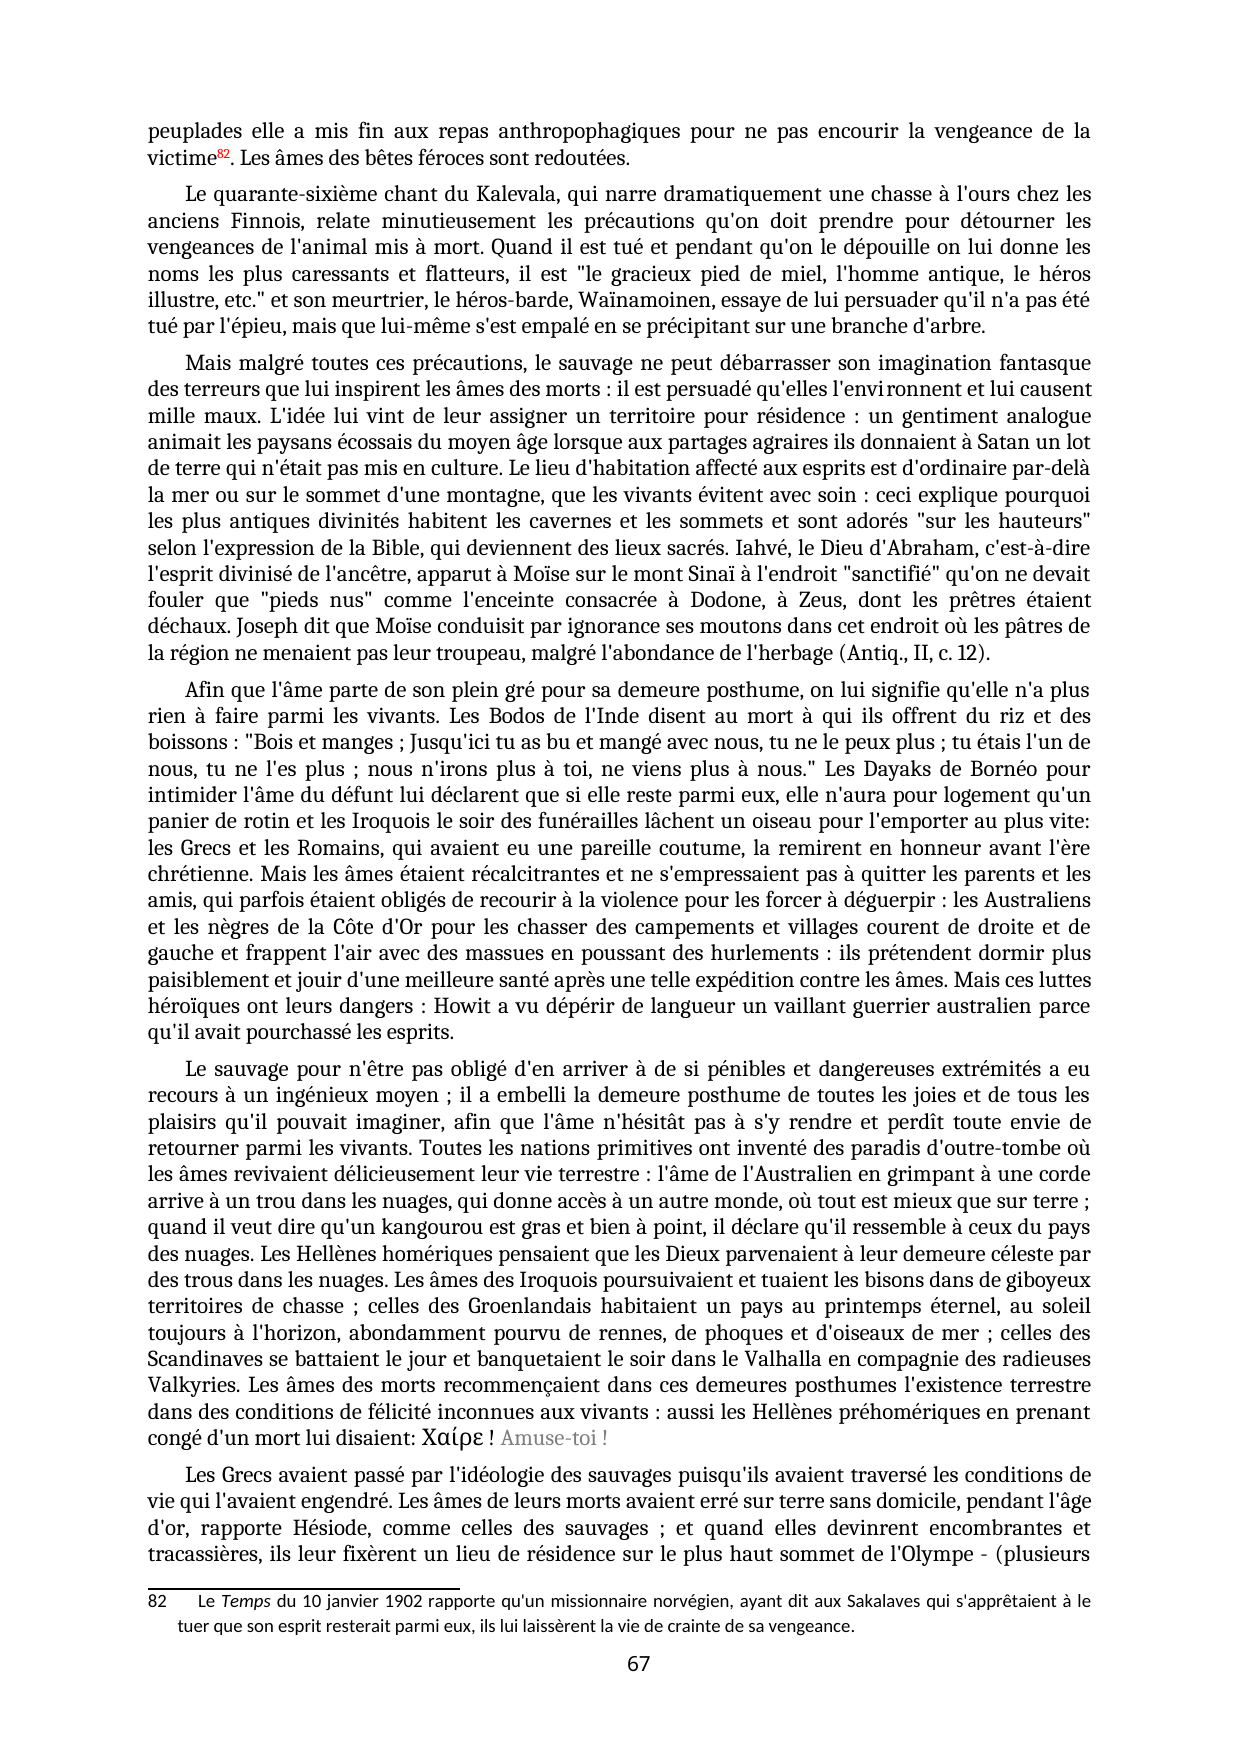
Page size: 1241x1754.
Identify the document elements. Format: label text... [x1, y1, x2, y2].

text Le Temps du 10 janvier 1902 rapporte qu'un missionnaire norvégien, ayant dit aux Sakalaves qui s'apprêtaient à le tuer que son esprit resterait parmi eux, ils lui laissèrent la vie de crainte de sa vengeance. [148, 1589, 1093, 1637]
text Mais malgré toutes ces précautions, le sauvage ne peut débarrasser son imagination fantasque des terreurs que lui inspirent les âmes des morts : il est persuadé qu'elles l'envi­ronnent et lui causent mille maux. L'idée lui vint de leur assigner un territoire pour résidence : un gentiment analogue animait les paysans écossais du moyen âge lorsque aux partages agraires ils donnaient à Satan un lot de terre qui n'était pas mis en culture. Le lieu d'habitation affecté aux esprits est d'ordinaire par-delà la mer ou sur le sommet d'une montagne, que les vivants évitent avec soin : ceci explique pourquoi les plus antiques divinités habitent les cavernes et les sommets et sont adorés "sur les hauteurs" selon l'expression de la Bible, qui deviennent des lieux sacrés. Iahvé, le Dieu d'Abraham, c'est-à-dire l'esprit divinisé de l'ancêtre, apparut à Moïse sur le mont Sinaï à l'endroit "sanctifié" qu'on ne devait fouler que "pieds nus" comme l'enceinte consacrée à Dodone, à Zeus, dont les prêtres étaient déchaux. Joseph dit que Moïse conduisit par ignorance ses moutons dans cet endroit où les pâtres de la région ne menaient pas leur troupeau, malgré l'abondance de l'herbage (Antiq., II, c. 12). [148, 350, 1093, 666]
text Le sauvage pour n'être pas obligé d'en arriver à de si pénibles et dangereuses extrémités a eu recours à un ingénieux moyen ; il a embelli la demeure posthume de toutes les joies et de tous les plaisirs qu'il pouvait imaginer, afin que l'âme n'hésitât pas à s'y rendre et perdît toute envie de retourner parmi les vivants. Toutes les nations primitives ont inventé des paradis d'outre-tombe où les âmes revivaient délicieusement leur vie terrestre : l'âme de l'Australien en grimpant à une corde arrive à un trou dans les nuages, qui donne accès à un autre monde, où tout est mieux que sur terre ; quand il veut dire qu'un kangourou est gras et bien à point, il déclare qu'il ressemble à ceux du pays des nuages. Les Hellènes homériques pensaient que les Dieux parvenaient à leur demeure céleste par des trous dans les nuages. Les âmes des Iroquois poursuivaient et tuaient les bisons dans de giboyeux territoires de chasse ; celles des Groenlandais habitaient un pays au printemps éternel, au soleil toujours à l'horizon, abondamment pourvu de rennes, de phoques et d'oiseaux de mer ; celles des Scandinaves se battaient le jour et banquetaient le soir dans le Valhalla en compagnie des radieuses Valkyries. Les âmes des morts recommençaient dans ces demeures posthumes l'existence terrestre dans des conditions de félicité inconnues aux vivants : aussi les Hellènes préhomériques en prenant congé d'un mort lui disaient: Χαίρε ! Amuse-toi ! [148, 1056, 1093, 1451]
text peuplades elle a mis fin aux repas anthropophagiques pour ne pas encourir la vengeance de la victime. Les âmes des bêtes féroces sont redoutées. [148, 118, 1093, 171]
text Les Grecs avaient passé par l'idéologie des sauvages puisqu'ils avaient traversé les conditions de vie qui l'avaient engendré. Les âmes de leurs morts avaient erré sur terre sans domicile, pendant l'âge d'or, rapporte Hésiode, comme celles des sauvages ; et quand elles devinrent encombrantes et tracassières, ils leur fixèrent un lieu de résidence sur le plus haut sommet de l'Olympe - (plusieurs [148, 1462, 1093, 1567]
text Afin que l'âme parte de son plein gré pour sa demeure posthume, on lui signifie qu'elle n'a plus rien à faire parmi les vivants. Les Bodos de l'Inde disent au mort à qui ils offrent du riz et des boissons : "Bois et manges ; Jusqu'ici tu as bu et mangé avec nous, tu ne le peux plus ; tu étais l'un de nous, tu ne l'es plus ; nous n'irons plus à toi, ne viens plus à nous." Les Dayaks de Bornéo pour intimider l'âme du défunt lui déclarent que si elle reste parmi eux, elle n'aura pour logement qu'un panier de rotin et les Iroquois le soir des funérailles lâchent un oiseau pour l'emporter au plus vite: les Grecs et les Romains, qui avaient eu une pareille coutume, la remirent en honneur avant l'ère chrétienne. Mais les âmes étaient récalcitrantes et ne s'empressaient pas à quitter les parents et les amis, qui parfois étaient obligés de recourir à la violence pour les forcer à déguerpir : les Australiens et les nègres de la Côte d'Or pour les chasser des campements et villages courent de droite et de gauche et frappent l'air avec des massues en poussant des hurlements : ils prétendent dormir plus paisiblement et jouir d'une meilleure santé après une telle expédition contre les âmes. Mais ces luttes héroïques ont leurs dangers : Howit a vu dépérir de langueur un vaillant guerrier australien parce qu'il avait pourchassé les esprits. [148, 676, 1093, 1045]
text Le quarante-sixième chant du Kalevala, qui narre dramatiquement une chasse à l'ours chez les anciens Finnois, relate minutieusement les précautions qu'on doit prendre pour détourner les vengeances de l'animal mis à mort. Quand il est tué et pendant qu'on le dépouille on lui donne les noms les plus caressants et flatteurs, il est "le gracieux pied de miel, l'homme antique, le héros illustre, etc." et son meurtrier, le héros-barde, Waïnamoinen, essaye de lui persuader qu'il n'a pas été tué par l'épieu, mais que lui-même s'est empalé en se précipitant sur une branche d'arbre. [148, 181, 1093, 339]
